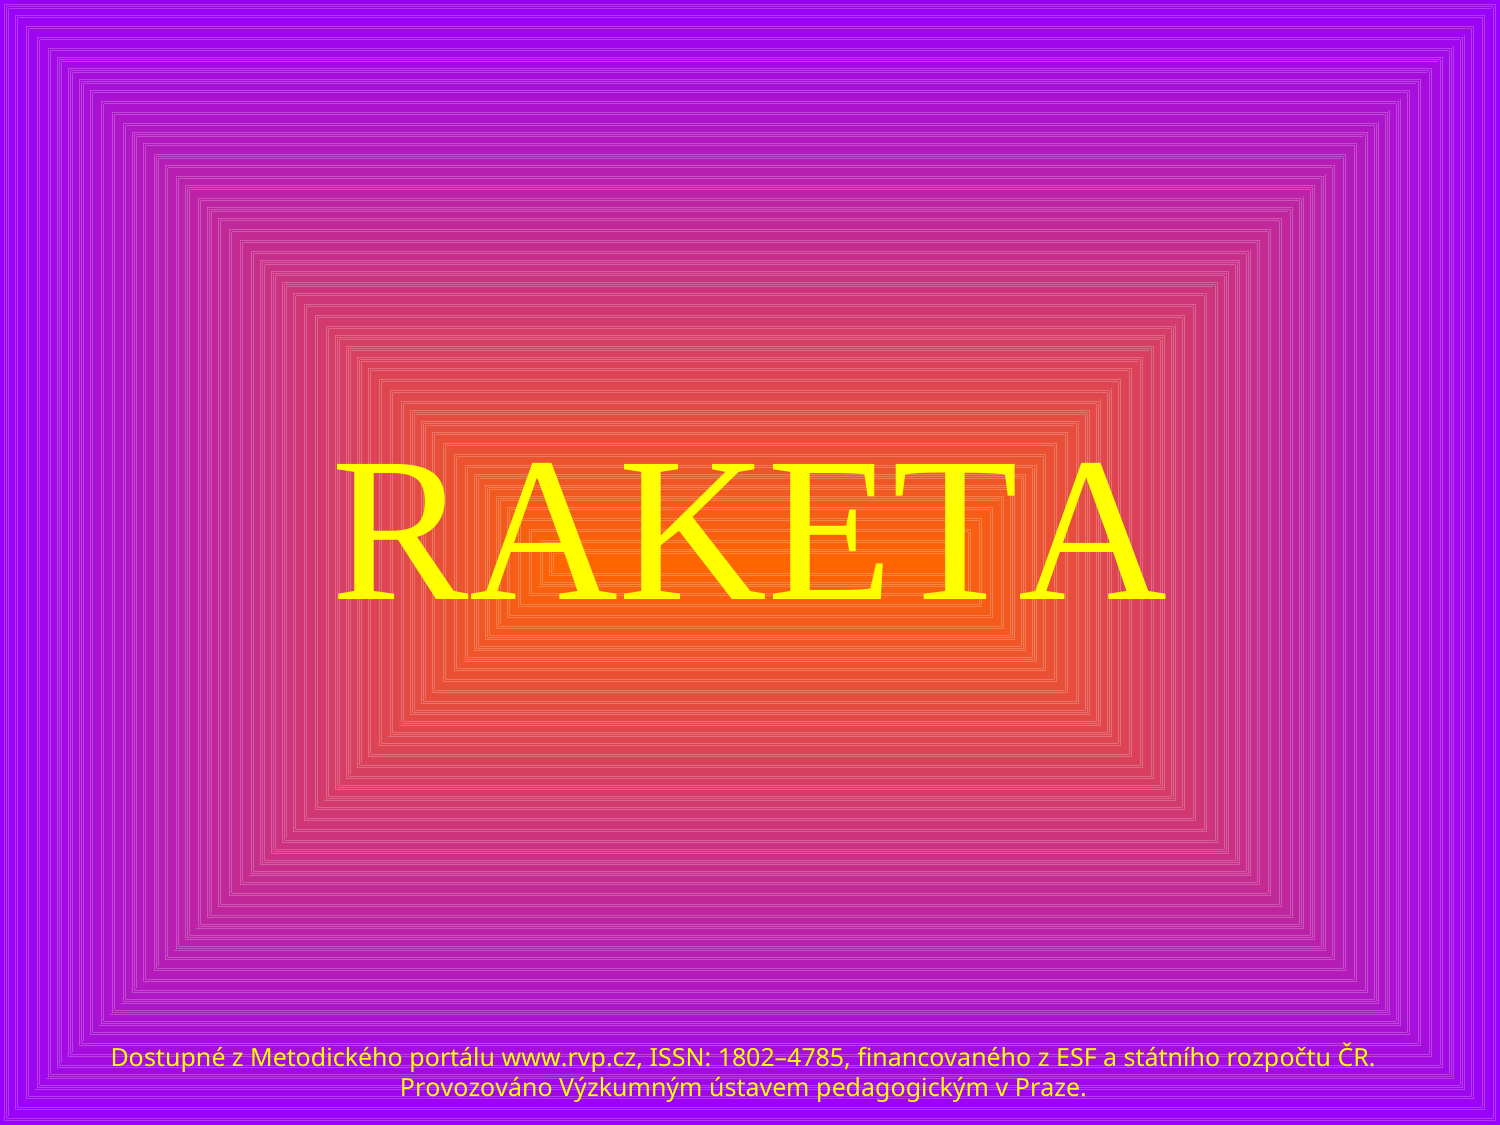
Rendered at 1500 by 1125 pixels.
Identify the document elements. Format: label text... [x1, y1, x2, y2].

text_box RAKETA [0, 385, 1500, 649]
text_box Dostupné z Metodického portálu www.rvp.cz, ISSN: 1802–4785, financovaného z ESF a státního rozpočtu ČR. Provozováno Výzkumným ústavem pedagogickým v Praze. [35, 1041, 1454, 1102]
